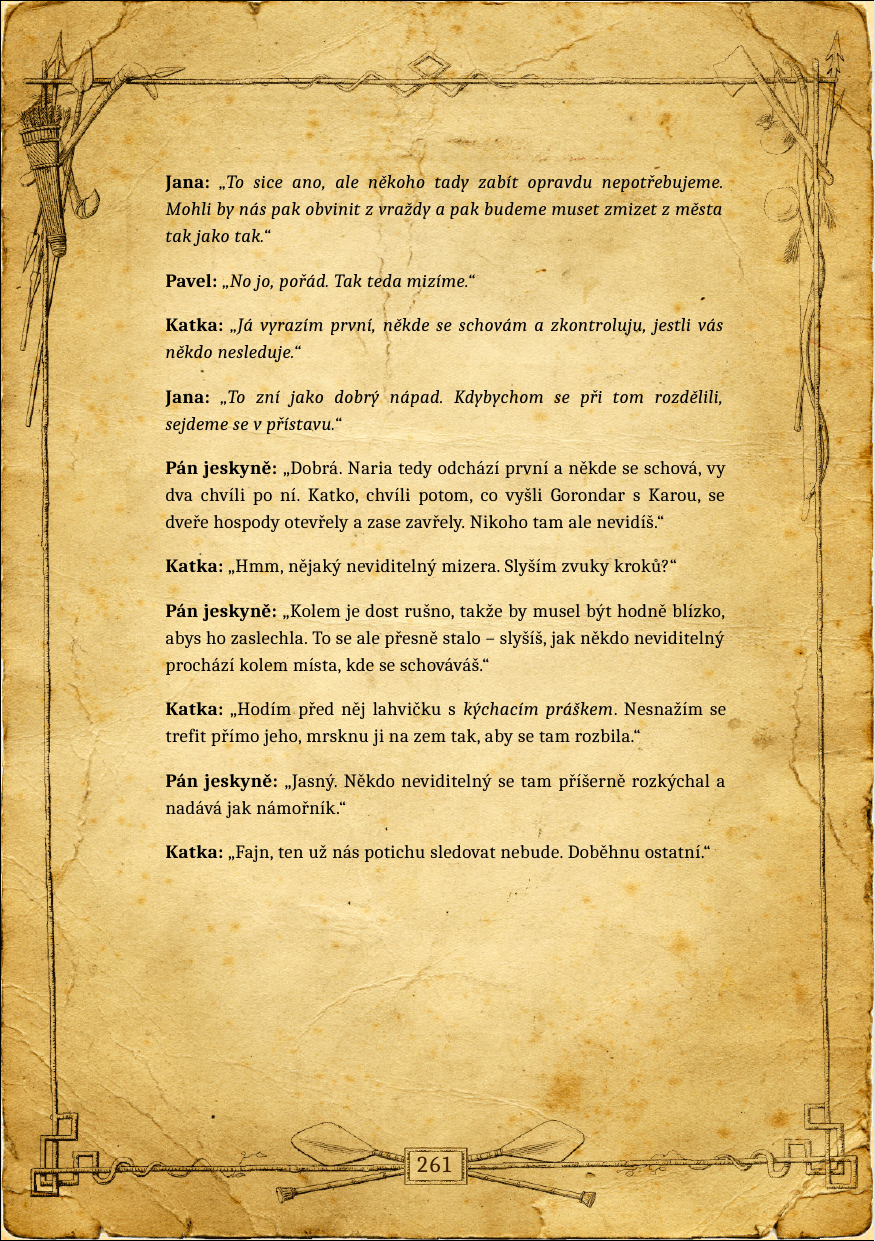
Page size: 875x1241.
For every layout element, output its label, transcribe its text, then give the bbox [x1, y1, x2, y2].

text Jana: „To zní jako dobrý nápad. Kdybychom se při tom rozdělili, sejdeme se v přístavu.“ [165, 386, 726, 434]
text Jana: „To sice ano, ale někoho tady zabít opravdu nepotřebujeme. Mohli by nás pak obvinit z vraždy a pak budeme muset zmizet z města tak jako tak.“ [165, 172, 726, 247]
text Pán jeskyně: „Jasný. Někdo neviditelný se tam příšerně rozkýchal a nadává jak námořník.“ [165, 770, 726, 819]
text Pavel: „No jo, pořád. Tak teda mizíme.“ [165, 270, 726, 292]
text Katka: „Hmm, nějaký neviditelný mizera. Slyším zvuky kroků?“ [165, 556, 726, 577]
picture [1, 1, 874, 1240]
text Katka: „Fajn, ten už nás potichu sledovat nebude. Doběhnu ostatní.“ [165, 842, 726, 863]
text Katka: „Hodím před něj lahvičku s kýchacím práškem. Nesnažím se trefit přímo jeho, mrsknu ji na zem tak, aby se tam rozbila.“ [165, 699, 726, 747]
text Katka: „Já vyrazím první, někde se schovám a zkontroluju, jestli vás někdo nesleduje.“ [165, 315, 726, 363]
text Pán jeskyně: „Kolem je dost rušno, takže by musel být hodně blízko, abys ho zaslechla. To se ale přesně stalo – slyšíš, jak někdo neviditelný prochází kolem místa, kde se schováváš.“ [165, 601, 726, 676]
text Pán jeskyně: „Dobrá. Naria tedy odchází první a někde se schová, vy dva chvíli po ní. Katko, chvíli potom, co vyšli Gorondar s Karou, se dveře hospody otevřely a zase zavřely. Nikoho tam ale nevidíš.“ [165, 458, 726, 533]
